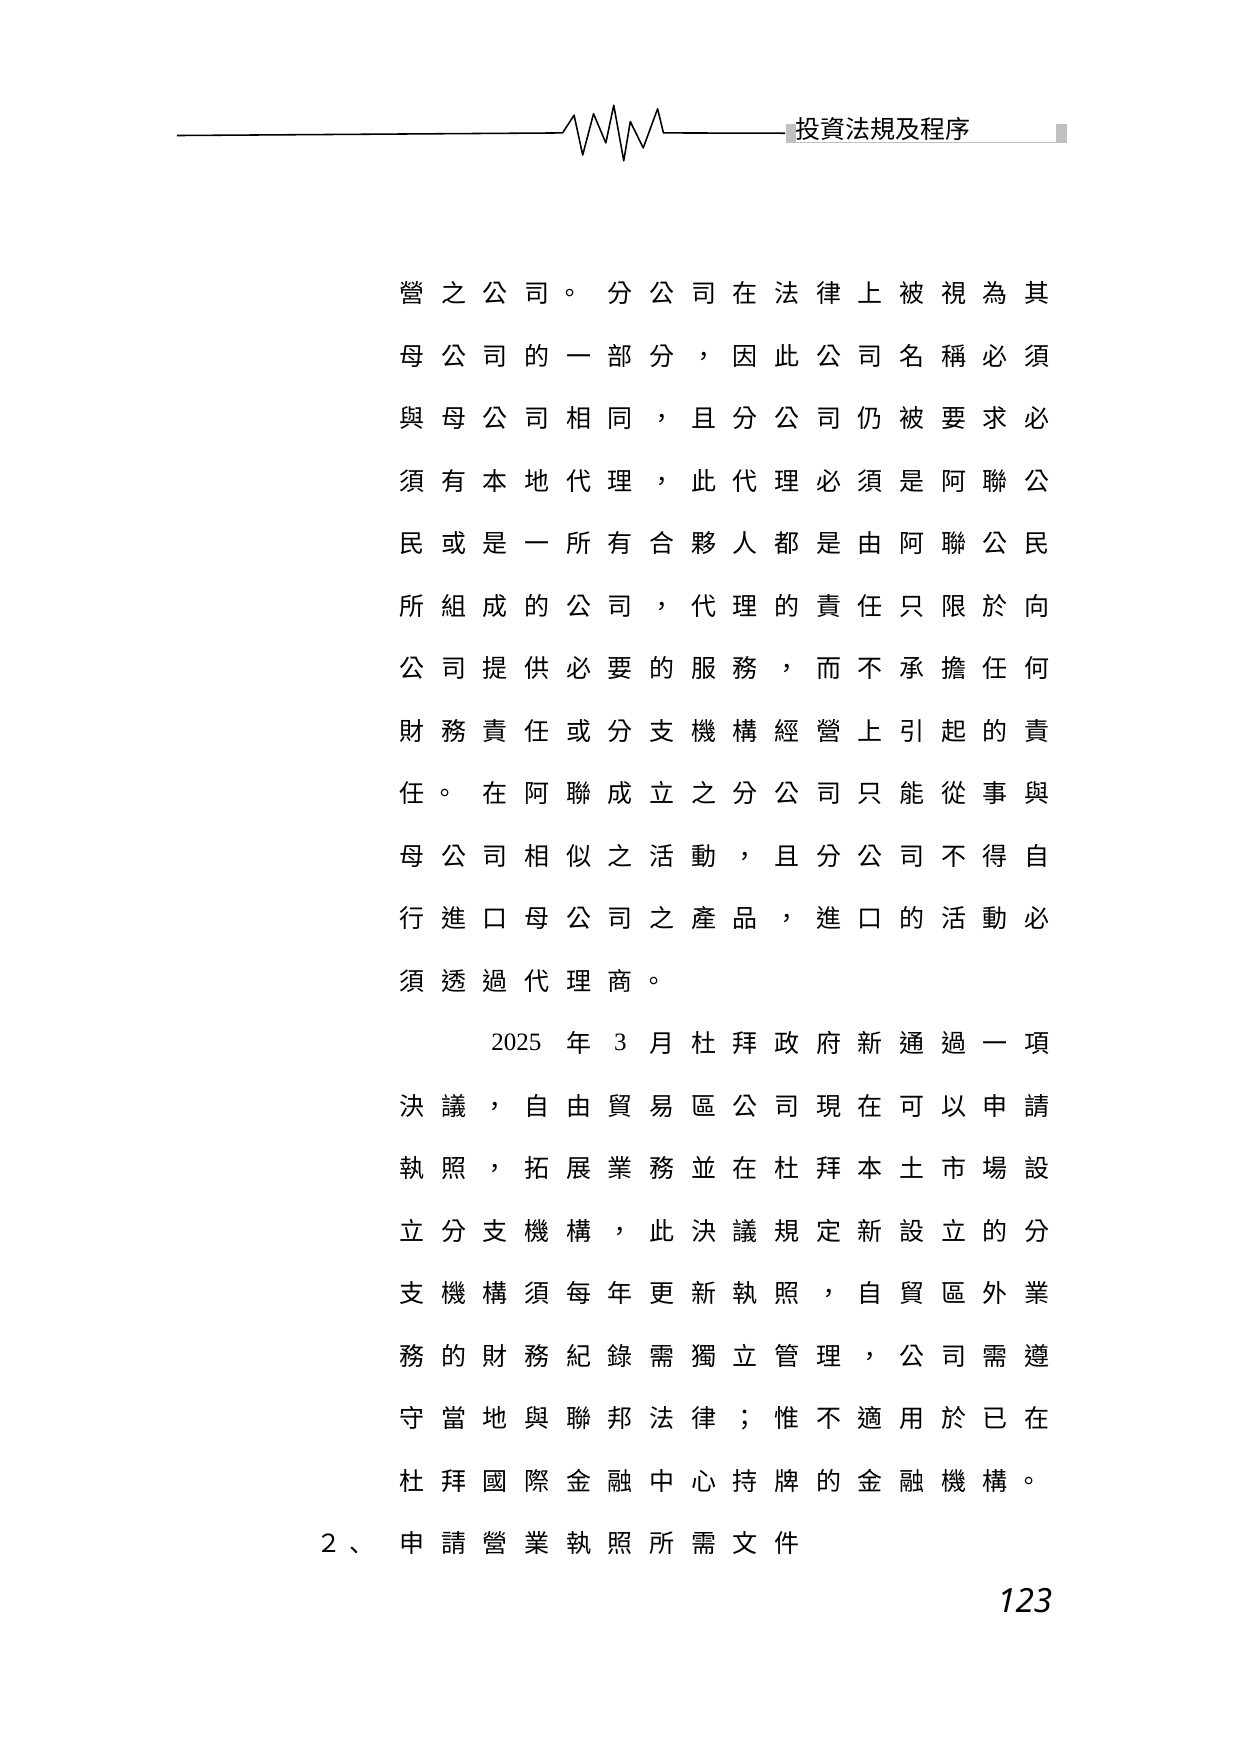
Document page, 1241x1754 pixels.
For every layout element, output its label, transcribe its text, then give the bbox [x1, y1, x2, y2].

text 2025年3月杜拜政府新通過一項決議，自由貿易區公司現在可以申請執照，拓展業務並在杜拜本土市場設立分支機構，此決議規定新設立的分支機構須每年更新執照，自貿區外業務的財務紀錄需獨立管理，公司需遵守當地與聯邦法律；惟不適用於已在杜拜國際金融中心持牌的金融機構。 [330, 1000, 1058, 1500]
text ２、申請營業執照所需文件 [281, 1500, 1058, 1563]
text 營之公司。分公司在法律上被視為其母公司的一部分，因此公司名稱必須與母公司相同，且分公司仍被要求必須有本地代理，此代理必須是阿聯公民或是一所有合夥人都是由阿聯公民所組成的公司，代理的責任只限於向公司提供必要的服務，而不承擔任何財務責任或分支機構經營上引起的責任。在阿聯成立之分公司只能從事與母公司相似之活動，且分公司不得自行進口母公司之產品，進口的活動必須透過代理商。 [330, 250, 1058, 1000]
